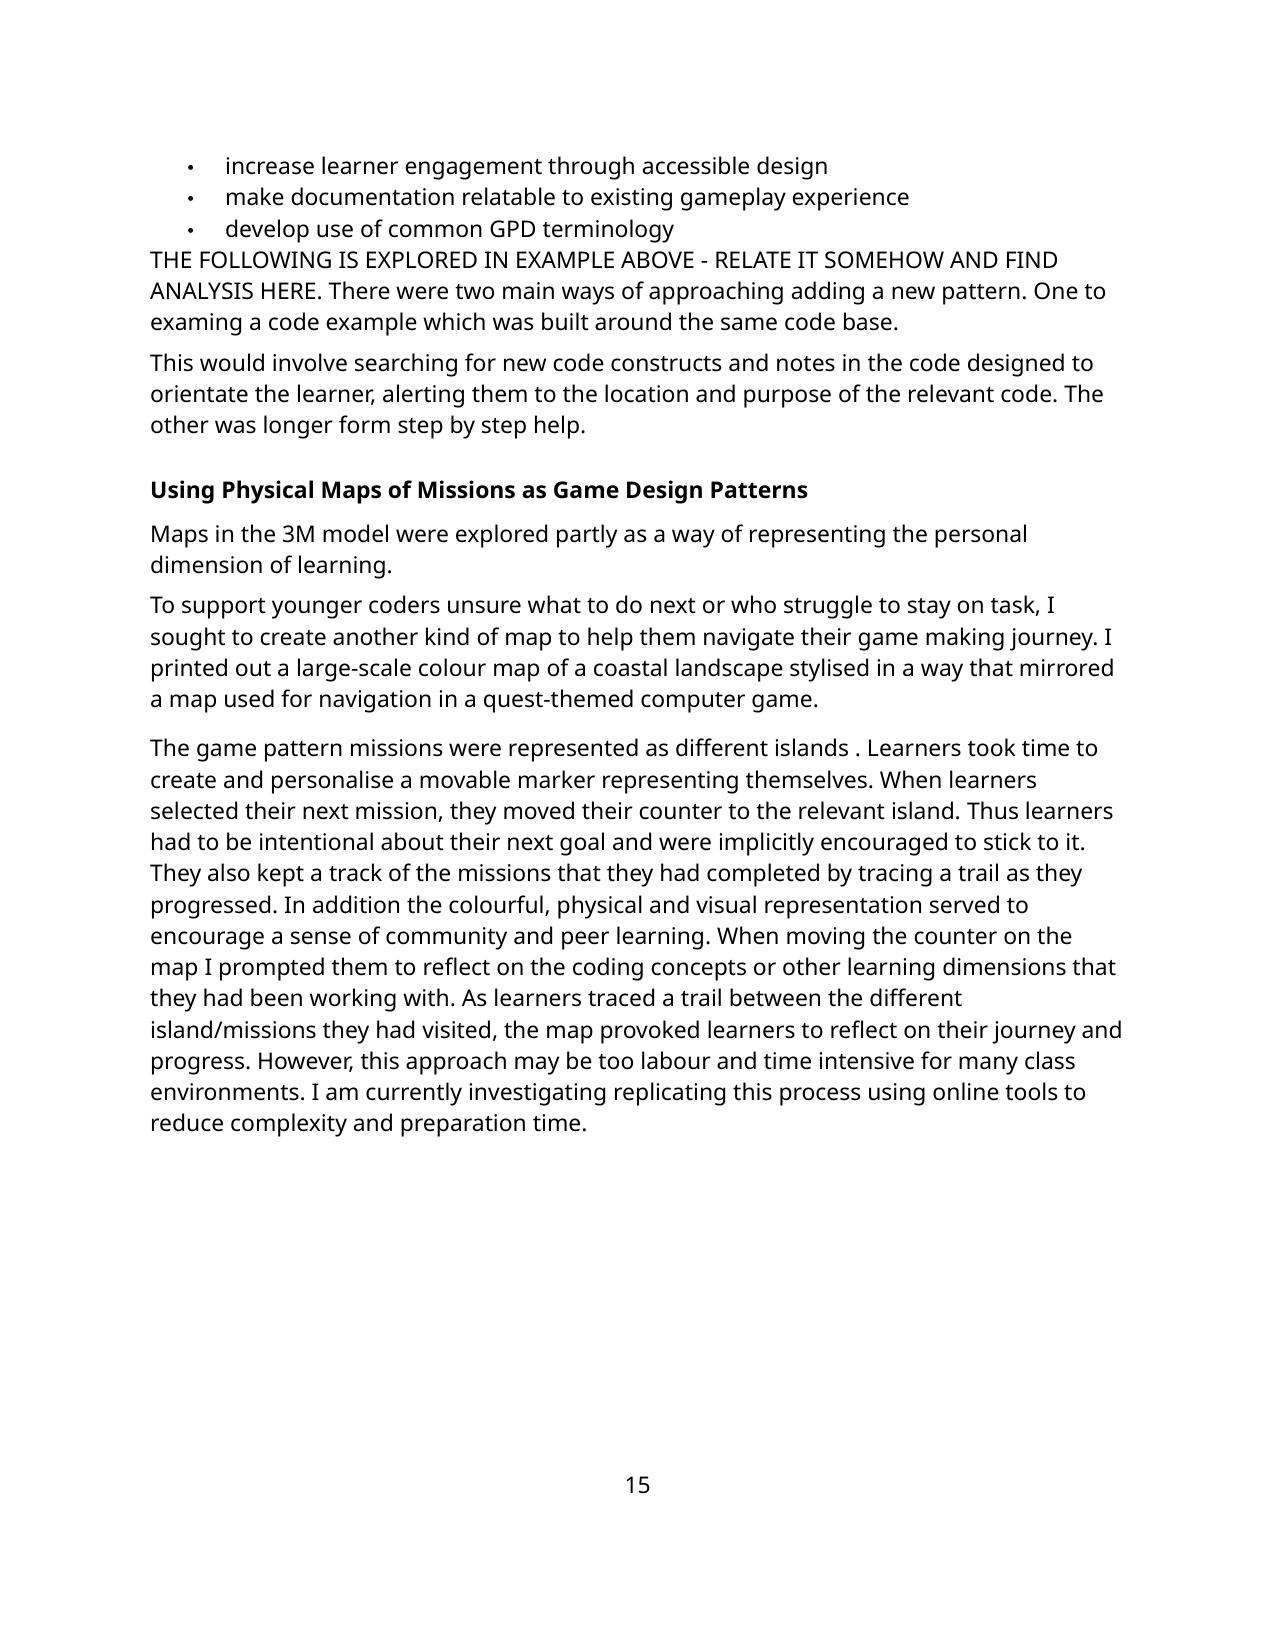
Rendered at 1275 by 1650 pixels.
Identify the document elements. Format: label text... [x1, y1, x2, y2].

list increase learner engagement through accessible design [187, 150, 1125, 181]
text The game pattern missions were represented as different islands . Learners took time to create and personalise a movable marker representing themselves. When learners selected their next mission, they moved their counter to the relevant island. Thus learners had to be intentional about their next goal and were implicitly encouraged to stick to it. They also kept a track of the missions that they had completed by tracing a trail as they progressed. In addition the colourful, physical and visual representation served to encourage a sense of community and peer learning. When moving the counter on the map I prompted them to reflect on the coding concepts or other learning dimensions that they had been working with. As learners traced a trail between the different island/missions they had visited, the map provoked learners to reflect on their journey and progress. However, this approach may be too labour and time intensive for many class environments. I am currently investigating replicating this process using online tools to reduce complexity and preparation time. [150, 732, 1125, 1138]
list develop use of common GPD terminology [187, 212, 1125, 244]
text This would involve searching for new code constructs and notes in the code designed to orientate the learner, alerting them to the location and purpose of the relevant code. The other was longer form step by step help. [150, 346, 1125, 440]
list make documentation relatable to existing gameplay experience [187, 181, 1125, 212]
text THE FOLLOWING IS EXPLORED IN EXAMPLE ABOVE - RELATE IT SOMEHOW AND FIND ANALYSIS HERE. There were two main ways of approaching adding a new pattern. One to examing a code example which was built around the same code base. [150, 244, 1125, 337]
subtitle Using Physical Maps of Missions as Game Design Patterns [150, 474, 1125, 505]
text Maps in the 3M model were explored partly as a way of representing the personal dimension of learning. [150, 518, 1125, 580]
text To support younger coders unsure what to do next or who struggle to stay on task, I sought to create another kind of map to help them navigate their game making journey. I printed out a large-scale colour map of a coastal landscape stylised in a way that mirrored a map used for navigation in a quest-themed computer game. [150, 589, 1125, 714]
